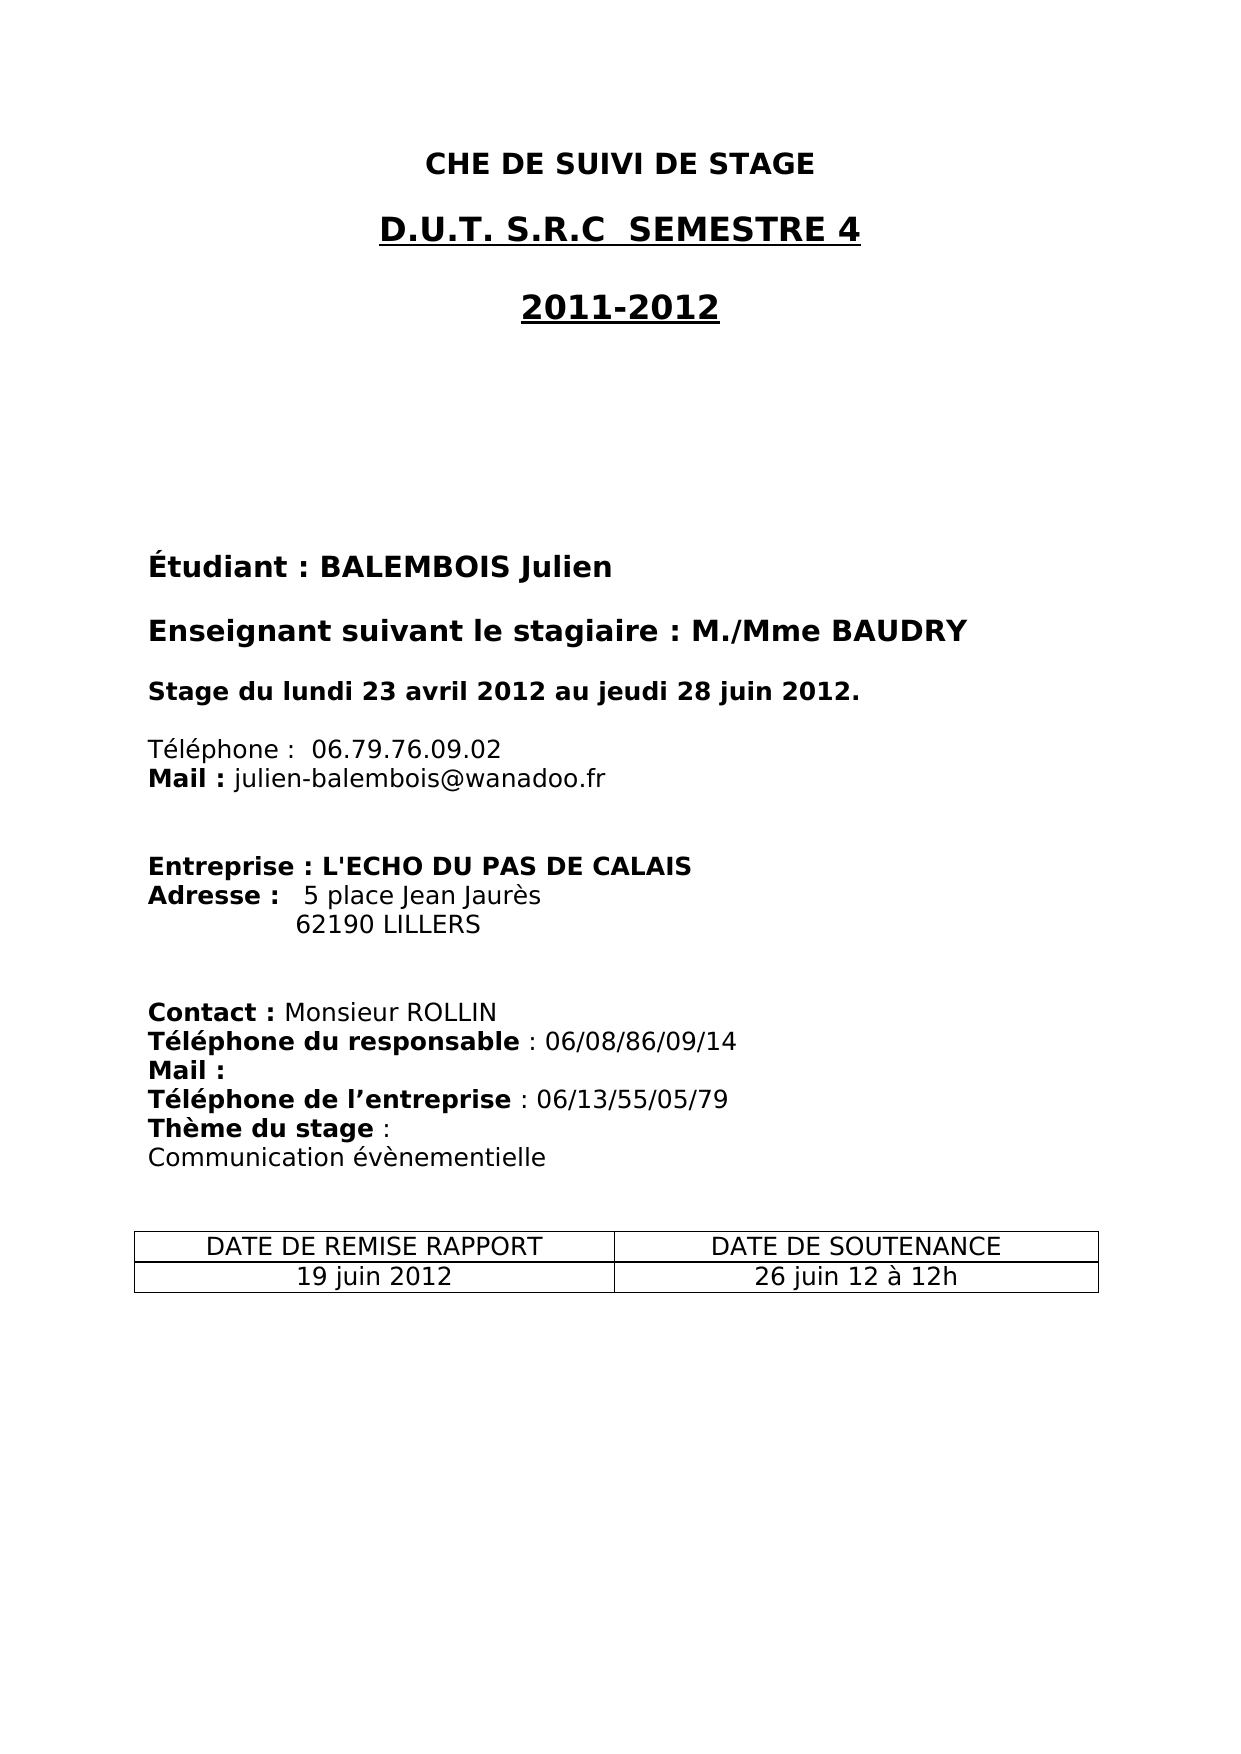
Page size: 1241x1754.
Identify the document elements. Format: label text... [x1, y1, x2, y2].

text 62190 LILLERS [148, 910, 1093, 939]
text CHE DE SUIVI DE STAGE [148, 148, 1093, 182]
text Communication évènementielle [148, 1144, 1093, 1173]
text Thème du stage : [148, 1114, 1093, 1144]
text 2011-2012 [148, 288, 1093, 327]
text Étudiant : BALEMBOIS Julien [148, 551, 1093, 585]
text Enseignant suivant le stagiaire : M./Mme BAUDRY [148, 614, 1093, 648]
text Mail : julien-balembois@wanadoo.fr [148, 764, 1093, 794]
text Téléphone de l’entreprise : 06/13/55/05/79 [148, 1085, 1093, 1114]
text Entreprise : L'ECHO DU PAS DE CALAIS [148, 852, 1093, 881]
table_header DATE DE SOUTENANCE [615, 1232, 1098, 1261]
text Mail : [148, 1056, 1093, 1085]
text Téléphone du responsable : 06/08/86/09/14 [148, 1027, 1093, 1056]
text Adresse : 5 place Jean Jaurès [148, 881, 1093, 910]
text Téléphone : 06.79.76.09.02 [148, 735, 1093, 764]
table_header DATE DE REMISE RAPPORT [135, 1232, 614, 1261]
table_cell 19 juin 2012 [135, 1263, 614, 1292]
text D.U.T. S.R.C SEMESTRE 4 [148, 211, 1093, 249]
table_cell 26 juin 12 à 12h [615, 1263, 1098, 1292]
text Stage du lundi 23 avril 2012 au jeudi 28 juin 2012. [148, 677, 1093, 706]
text Contact : Monsieur ROLLIN [148, 998, 1093, 1027]
